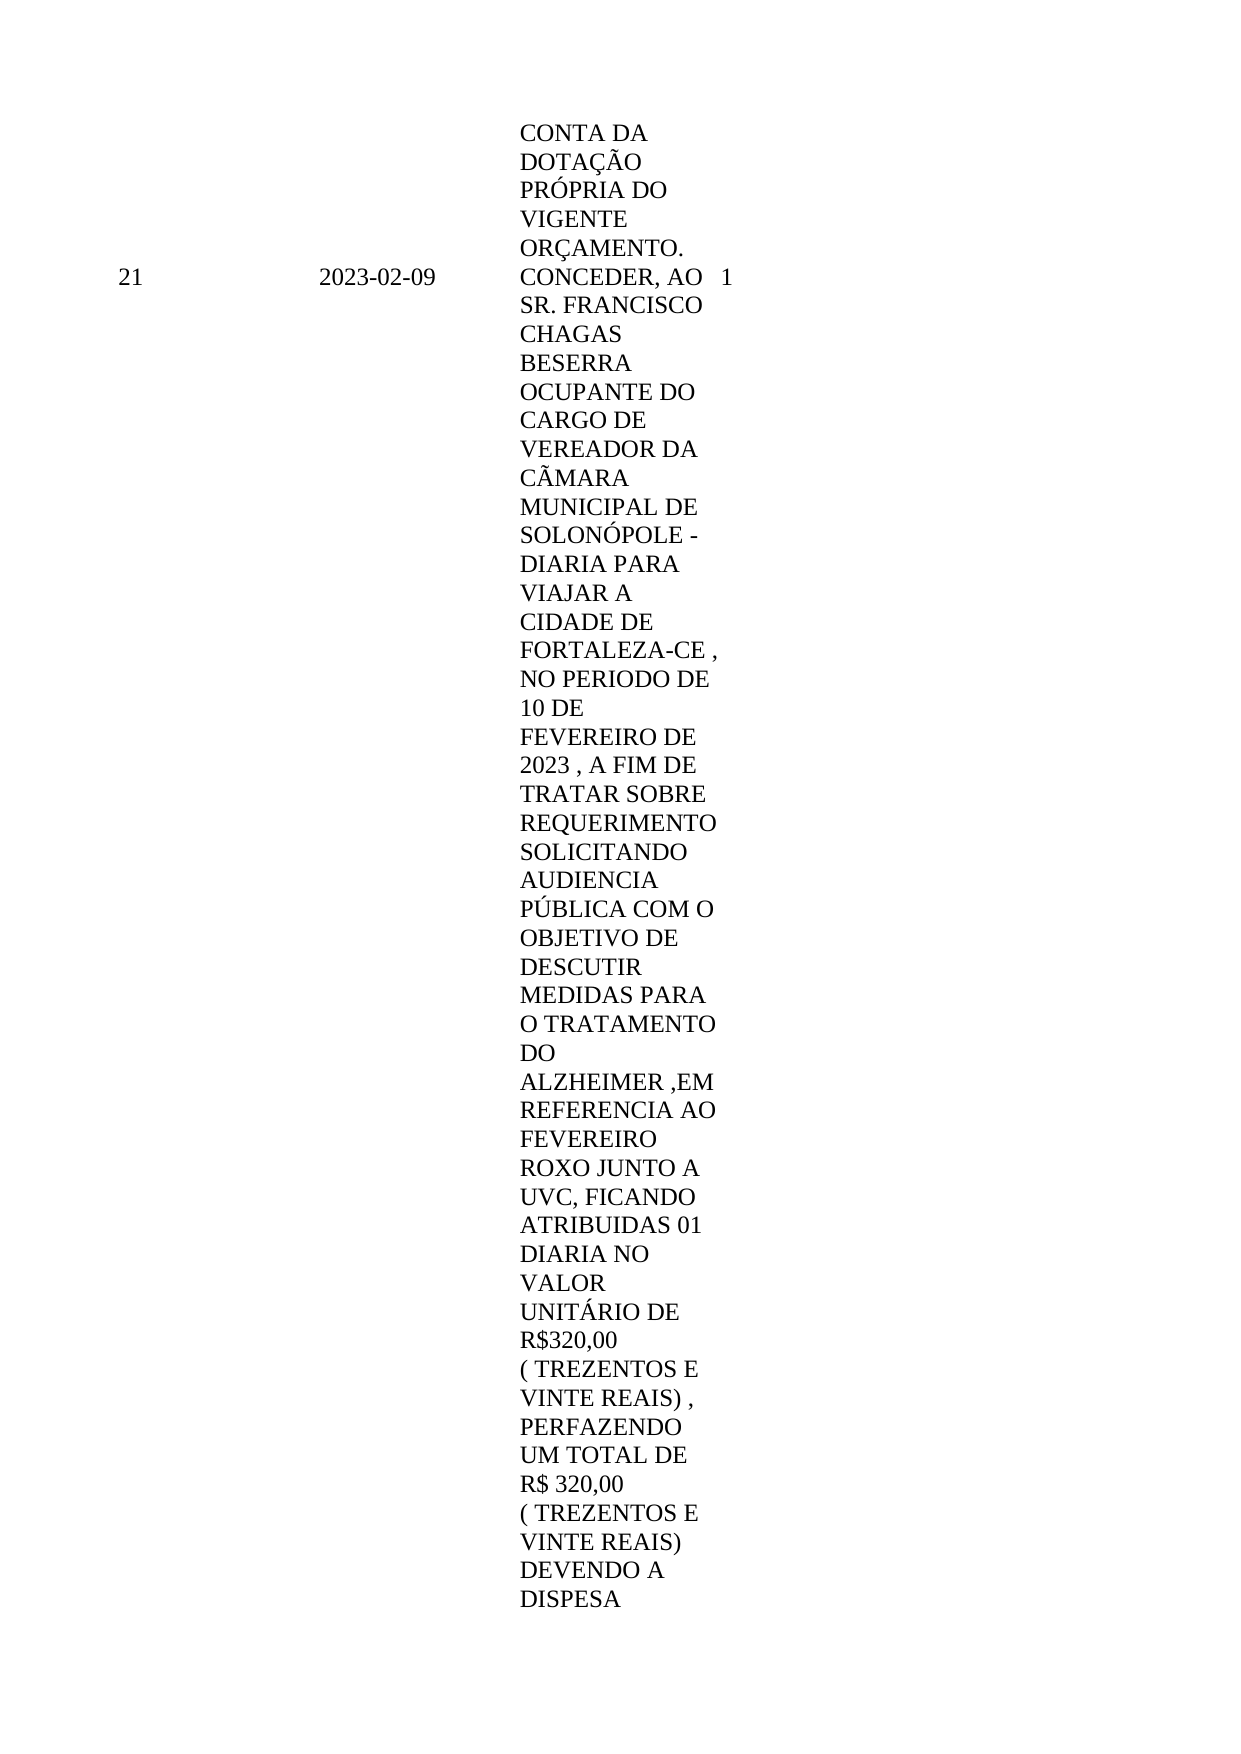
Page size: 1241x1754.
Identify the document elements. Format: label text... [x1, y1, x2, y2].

table_cell CONTA DA DOTAÇÃO PRÓPRIA DO VIGENTE ORÇAMENTO. [520, 118, 720, 262]
table_cell 21 [118, 262, 319, 1613]
table_cell 1 [720, 262, 921, 1613]
table_cell [720, 118, 921, 262]
table_cell 2023-02-09 [319, 262, 519, 1613]
table_cell [921, 262, 1122, 1613]
table_cell [118, 118, 319, 262]
table_cell [921, 118, 1122, 262]
table_cell CONCEDER, AO SR. FRANCISCO CHAGAS BESERRA OCUPANTE DO CARGO DE VEREADOR DA CÃMARA MUNICIPAL DE SOLONÓPOLE - DIARIA PARA VIAJAR A CIDADE DE FORTALEZA-CE , NO PERIODO DE 10 DE FEVEREIRO DE 2023 , A FIM DE TRATAR SOBRE REQUERIMENTO SOLICITANDO AUDIENCIA PÚBLICA COM O OBJETIVO DE DESCUTIR MEDIDAS PARA O TRATAMENTO DO ALZHEIMER ,EM REFERENCIA AO FEVEREIRO ROXO JUNTO A UVC, FICANDO ATRIBUIDAS 01 DIARIA NO VALOR UNITÁRIO DE R$320,00 ( TREZENTOS E VINTE REAIS) , PERFAZENDO UM TOTAL DE R$ 320,00 ( TREZENTOS E VINTE REAIS) DEVENDO A DISPESA [520, 262, 720, 1613]
table_cell [319, 118, 519, 262]
